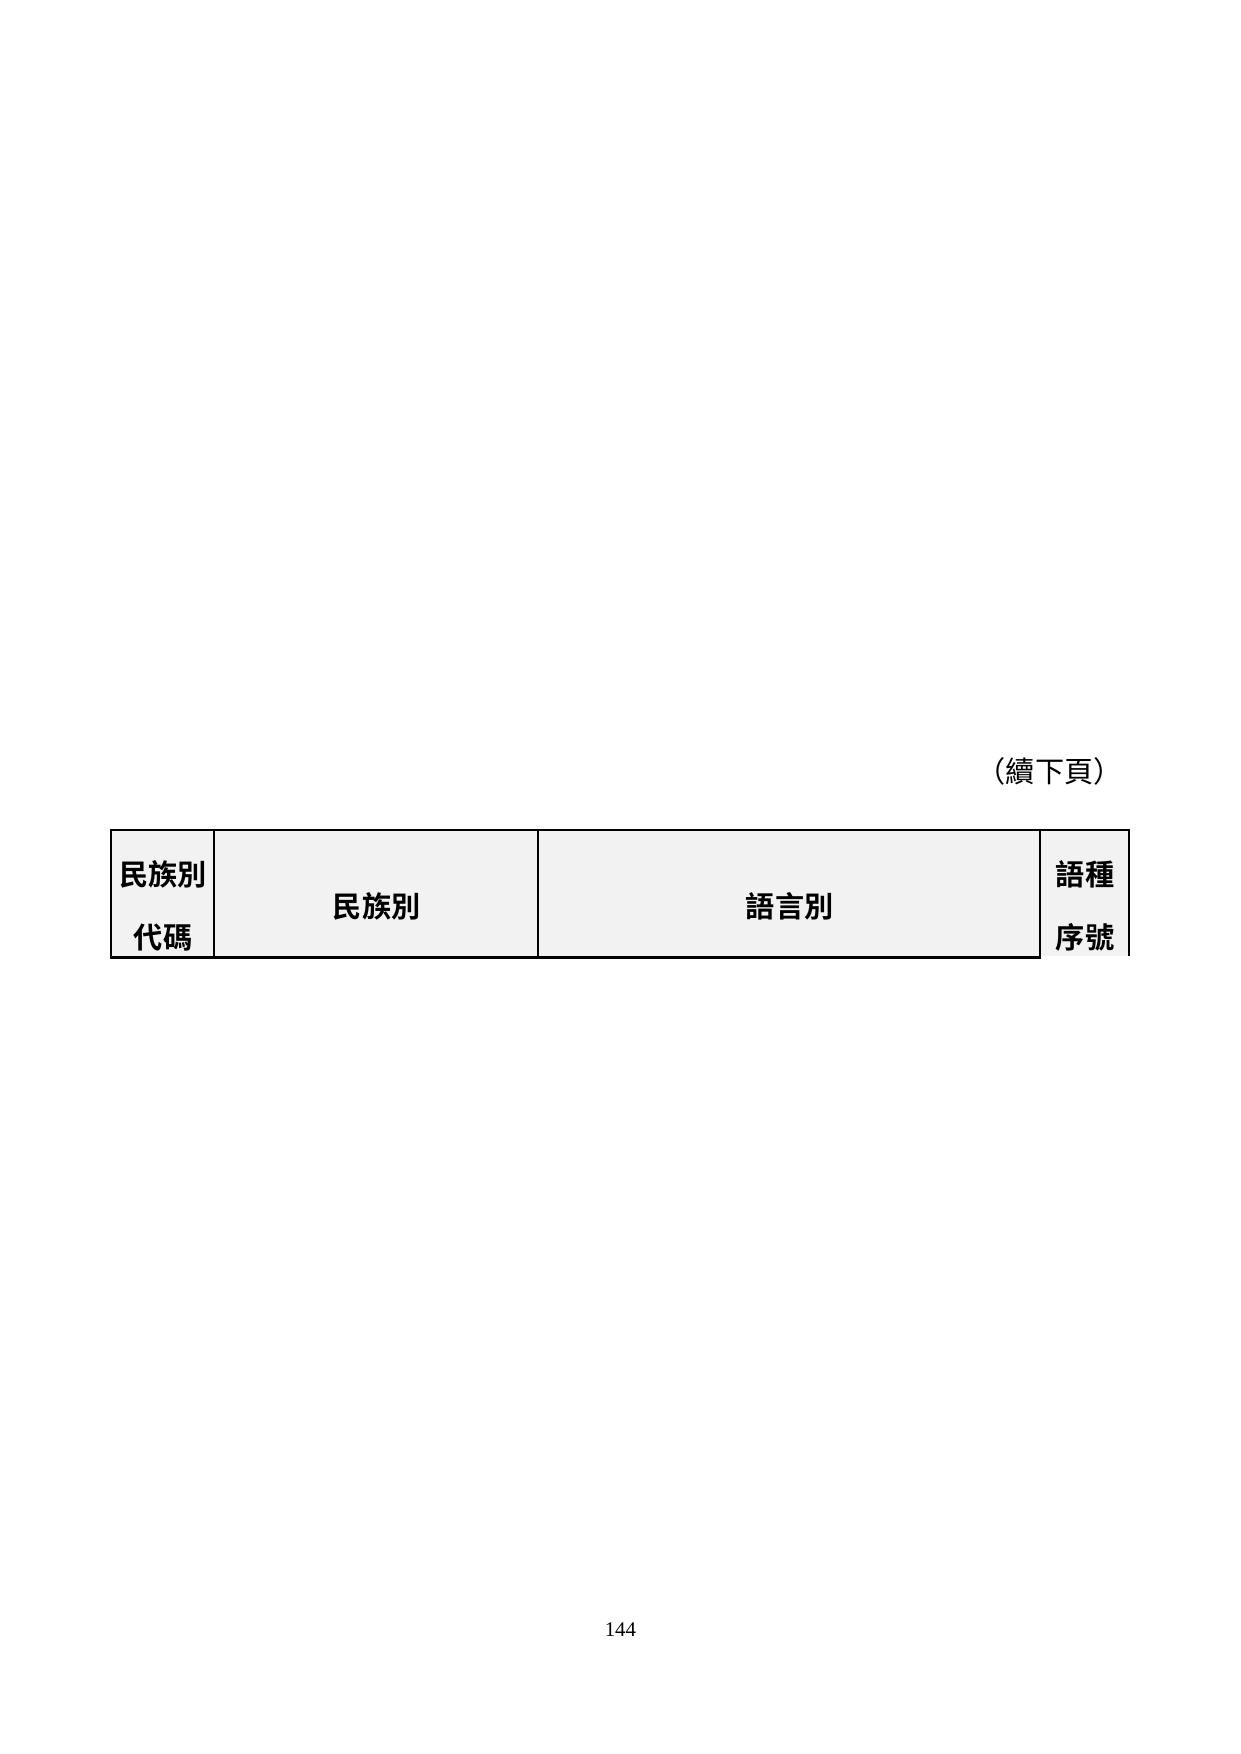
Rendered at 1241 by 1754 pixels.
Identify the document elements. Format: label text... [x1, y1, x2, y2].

table_header 民族別代碼 [112, 831, 213, 956]
table_header 語言別 [539, 831, 1039, 956]
table_header 民族別 [215, 831, 537, 956]
text （續下頁） [118, 728, 1122, 790]
table_header 語種 序號 [1041, 831, 1128, 956]
